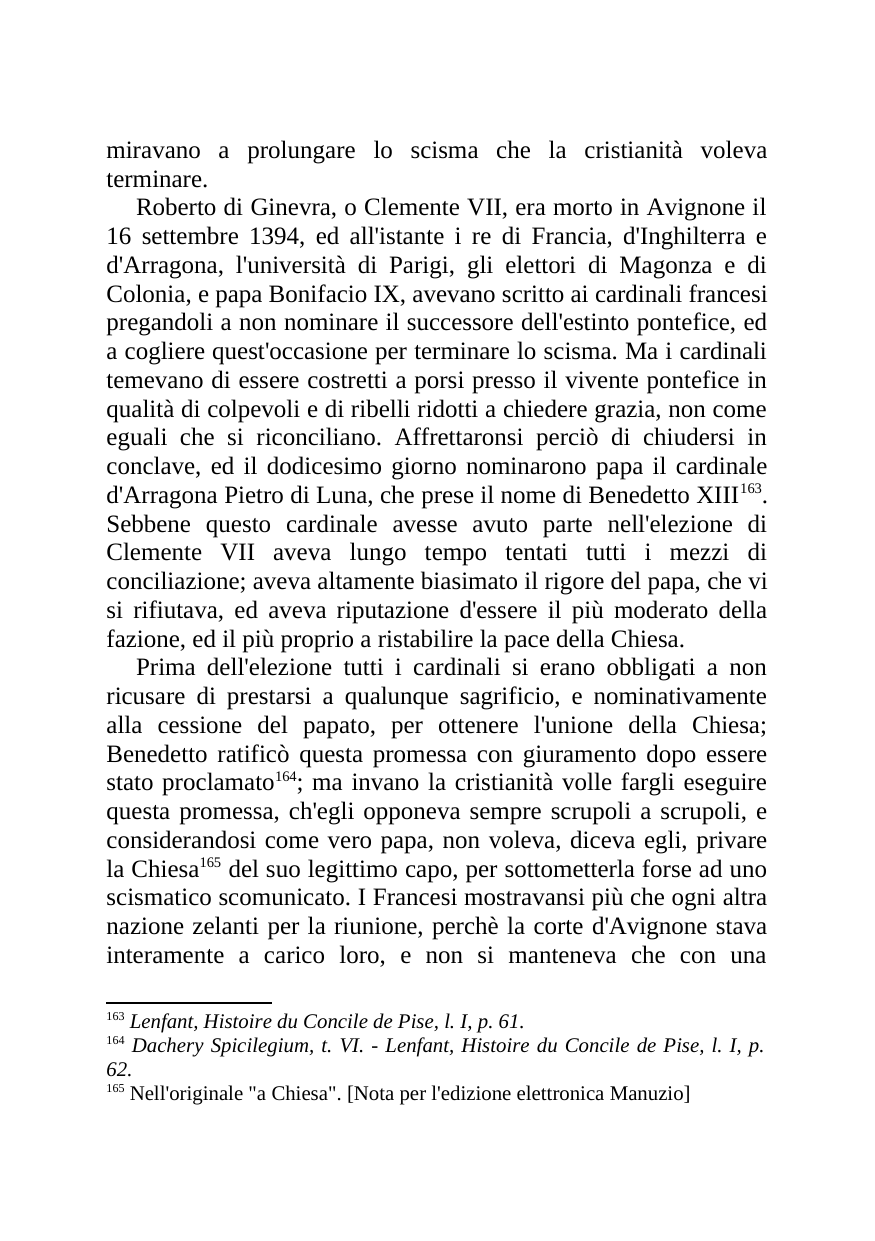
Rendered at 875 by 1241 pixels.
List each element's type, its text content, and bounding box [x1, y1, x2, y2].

text Lenfant, Histoire du Concile de Pise, l. I, p. 61. [106, 1009, 768, 1033]
text Prima dell'elezione tutti i cardinali si erano obbligati a non ricusare di prestarsi a qualunque sagrificio, e nominativamente alla cessione del papato, per ottenere l'unione della Chiesa; Benedetto ratificò questa promessa con giuramento dopo essere stato proclamato; ma invano la cristianità volle fargli eseguire questa promessa, ch'egli opponeva sempre scrupoli a scrupoli, e considerandosi come vero papa, non voleva, diceva egli, privare la Chiesa del suo legittimo capo, per sottometterla forse ad uno scismatico scomunicato. I Francesi mostravansi più che ogni altra nazione zelanti per la riunione, perchè la corte d'Avignone stava interamente a carico loro, e non si manteneva che con una [106, 652, 768, 969]
text Nell'originale "a Chiesa". [Nota per l'edizione elettronica Manuzio] [106, 1081, 768, 1105]
text Roberto di Ginevra, o Clemente VII, era morto in Avignone il 16 settembre 1394, ed all'istante i re di Francia, d'Inghilterra e d'Arragona, l'università di Parigi, gli elettori di Magonza e di Colonia, e papa Bonifacio IX, avevano scritto ai cardinali francesi pregandoli a non nominare il successore dell'estinto pontefice, ed a cogliere quest'occasione per terminare lo scisma. Ma i cardinali temevano di essere costretti a porsi presso il vivente pontefice in qualità di colpevoli e di ribelli ridotti a chiedere grazia, non come eguali che si riconciliano. Affrettaronsi perciò di chiudersi in conclave, ed il dodicesimo giorno nominarono papa il cardinale d'Arragona Pietro di Luna, che prese il nome di Benedetto XIII. Sebbene questo cardinale avesse avuto parte nell'elezione di Clemente VII aveva lungo tempo tentati tutti i mezzi di conciliazione; aveva altamente biasimato il rigore del papa, che vi si rifiutava, ed aveva riputazione d'essere il più moderato della fazione, ed il più proprio a ristabilire la pace della Chiesa. [106, 192, 768, 652]
text Dachery Spicilegium, t. VI. - Lenfant, Histoire du Concile de Pise, l. I, p. 62. [106, 1033, 768, 1081]
text miravano a prolungare lo scisma che la cristianità voleva terminare. [106, 135, 768, 192]
